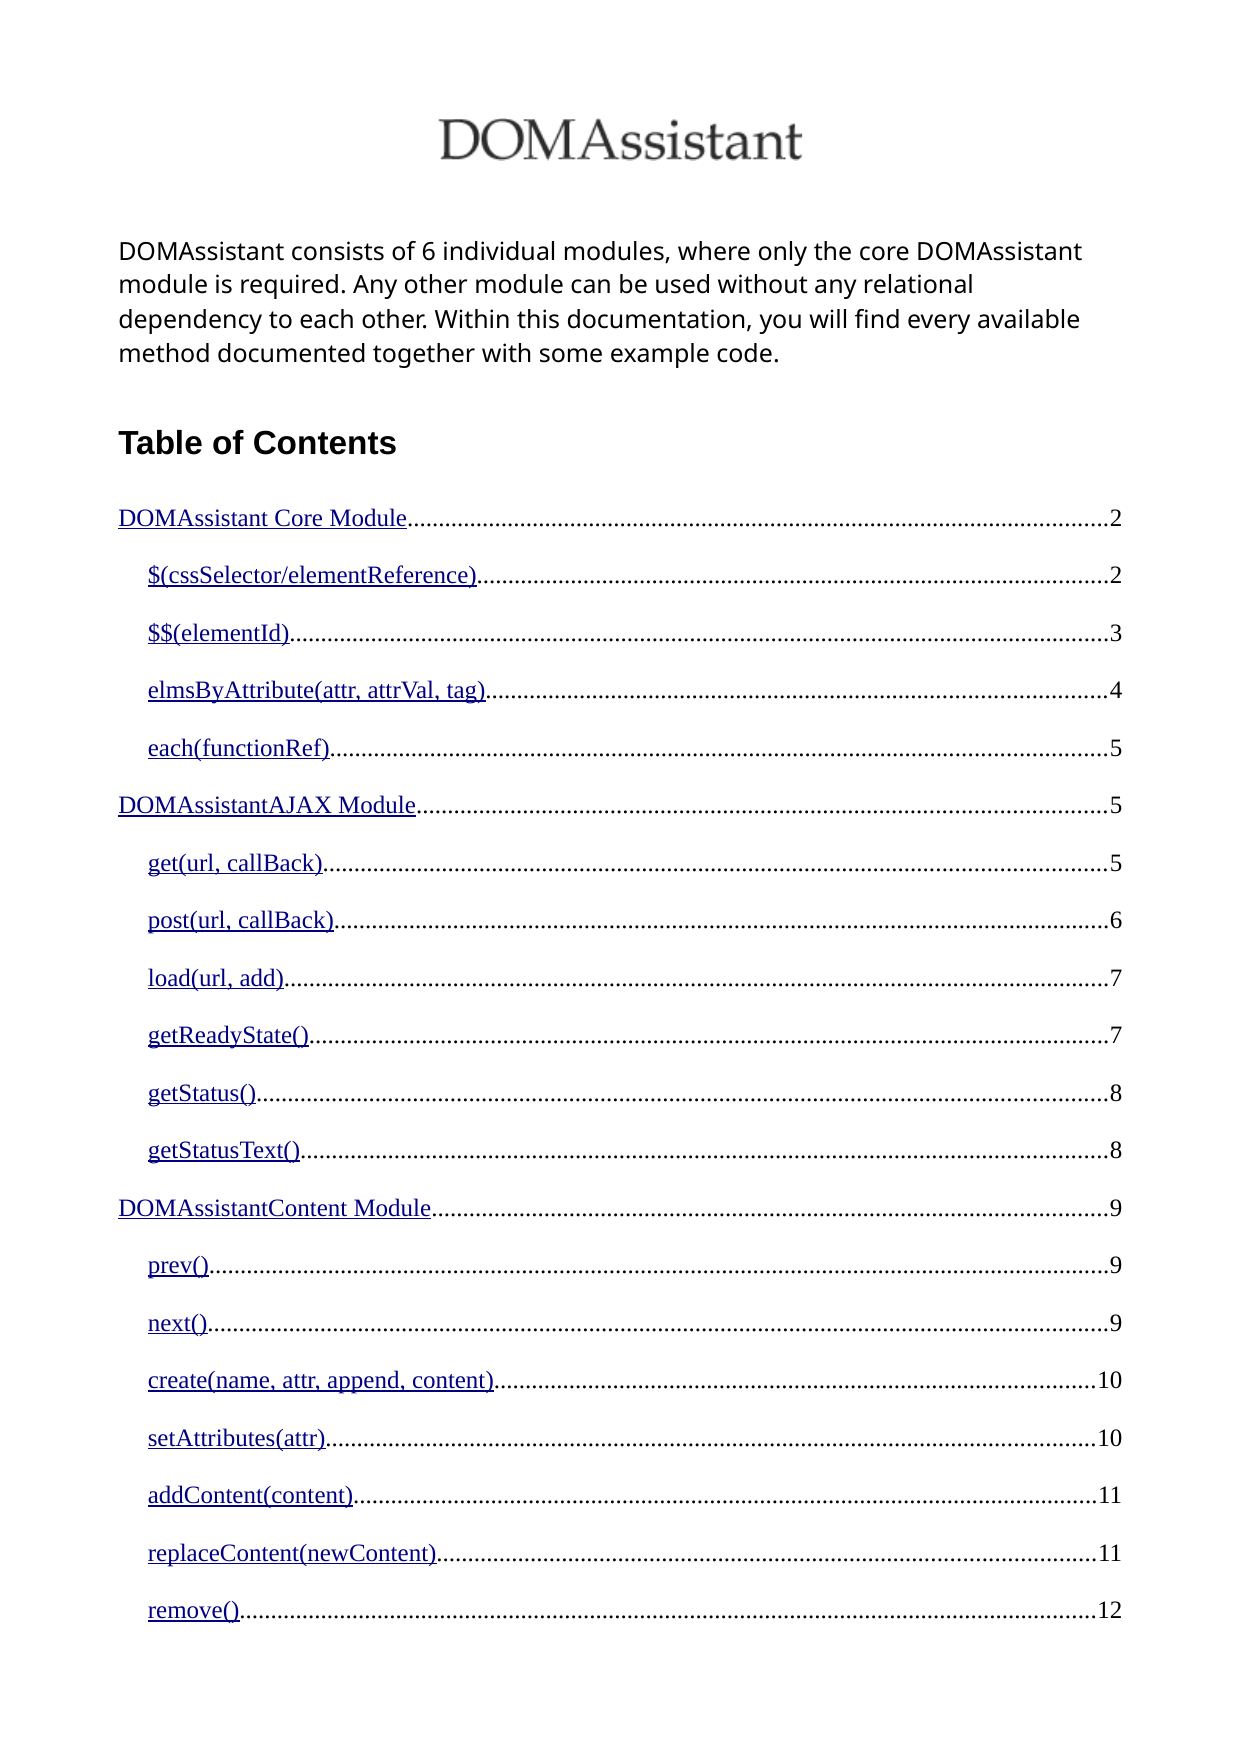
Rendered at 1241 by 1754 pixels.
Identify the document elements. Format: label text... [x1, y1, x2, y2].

text get(url, callBack) 5 [148, 848, 1122, 877]
text each(functionRef) 5 [148, 704, 1122, 762]
text elmsByAttribute(attr, attrVal, tag) 4 [148, 647, 1122, 704]
text getStatus() 8 [148, 1049, 1122, 1107]
text DOMAssistantContent Module 9 [118, 1193, 1122, 1222]
text addContent(content) 11 [148, 1452, 1122, 1509]
text $$(elementId) 3 [148, 589, 1122, 647]
text setAttributes(attr) 10 [148, 1394, 1122, 1452]
text prev() 9 [148, 1250, 1122, 1279]
text replaceContent(newContent) 11 [148, 1509, 1122, 1567]
text DOMAssistant Core Module 2 [118, 503, 1122, 532]
text DOMAssistantAJAX Module 5 [118, 790, 1122, 819]
subtitle Table of Contents [118, 423, 1122, 462]
picture [438, 118, 803, 161]
text load(url, add) 7 [148, 934, 1122, 992]
text post(url, callBack) 6 [148, 877, 1122, 934]
text DOMAssistant consists of 6 individual modules, where only the core DOMAssistant module is required. Any other module can be used without any relational dependency to each other. Within this documentation, you will find every available method documented together with some example code. [118, 233, 1122, 369]
text getStatusText() 8 [148, 1107, 1122, 1164]
text $(cssSelector/elementReference) 2 [148, 532, 1122, 589]
text getReadyState() 7 [148, 992, 1122, 1049]
text create(name, attr, append, content) 10 [148, 1337, 1122, 1394]
text remove() 12 [148, 1567, 1122, 1624]
text next() 9 [148, 1279, 1122, 1337]
